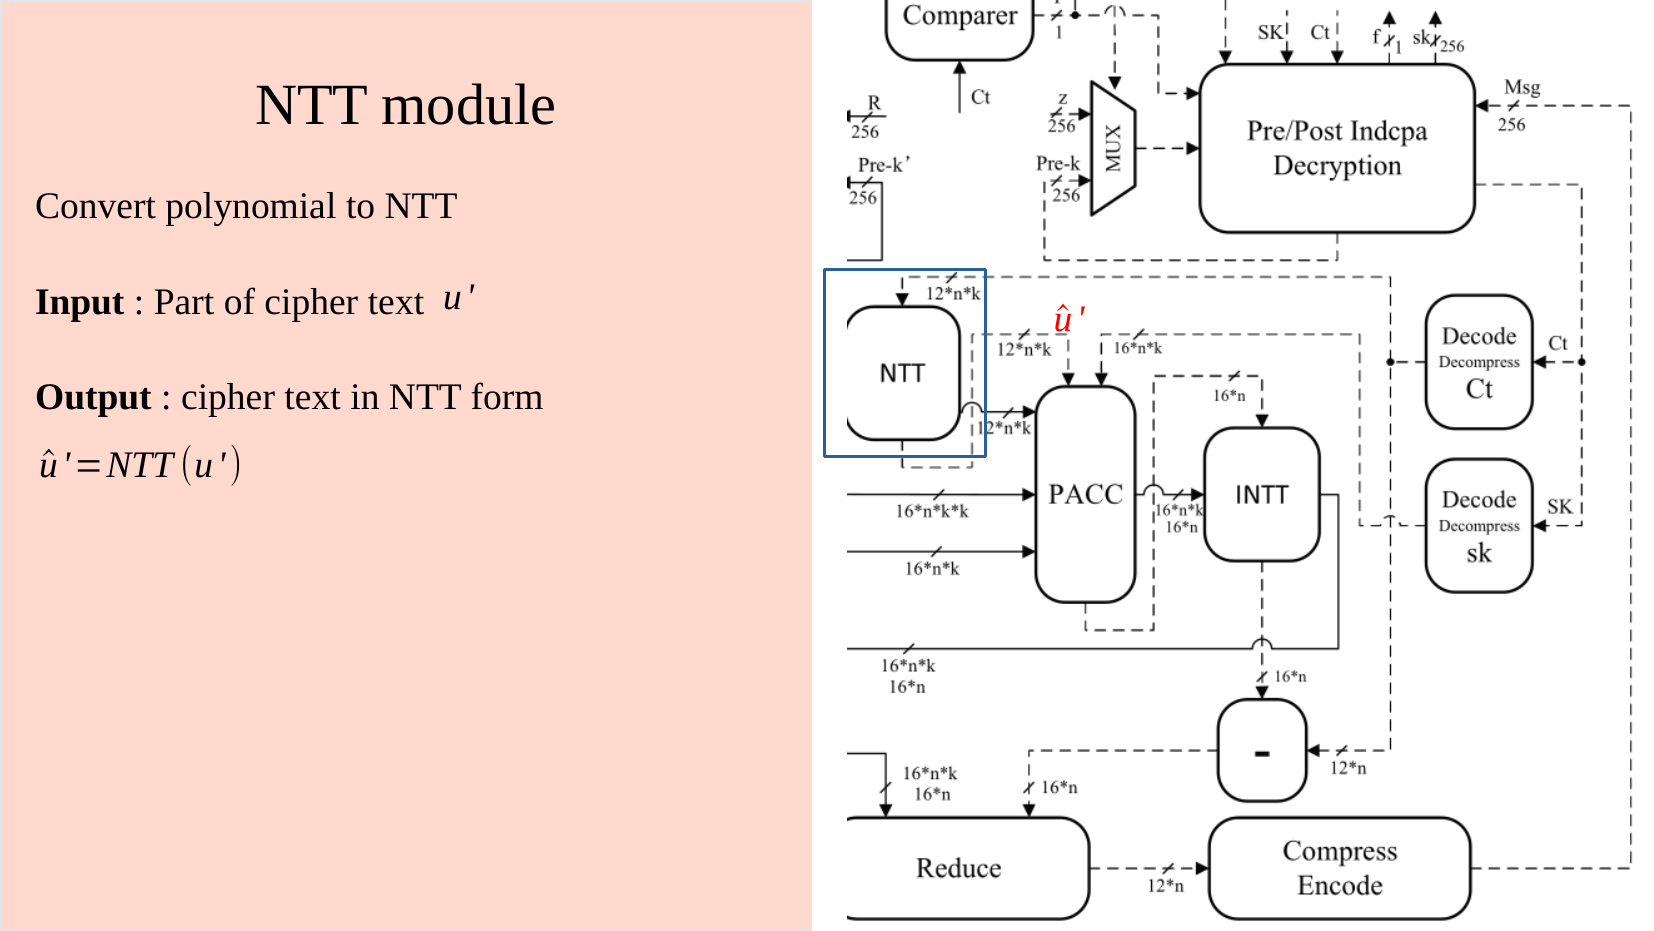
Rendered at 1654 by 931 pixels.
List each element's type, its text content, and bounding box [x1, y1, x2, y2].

chart [442, 276, 477, 318]
text_box Convert polynomial to NTT Input : Part of cipher text Output : cipher text in NTT form [20, 171, 767, 473]
chart [1053, 298, 1088, 340]
title NTT module [14, 19, 798, 191]
picture [847, 271, 984, 455]
chart [39, 442, 243, 488]
text_box [0, 0, 812, 931]
picture [847, 0, 1654, 931]
